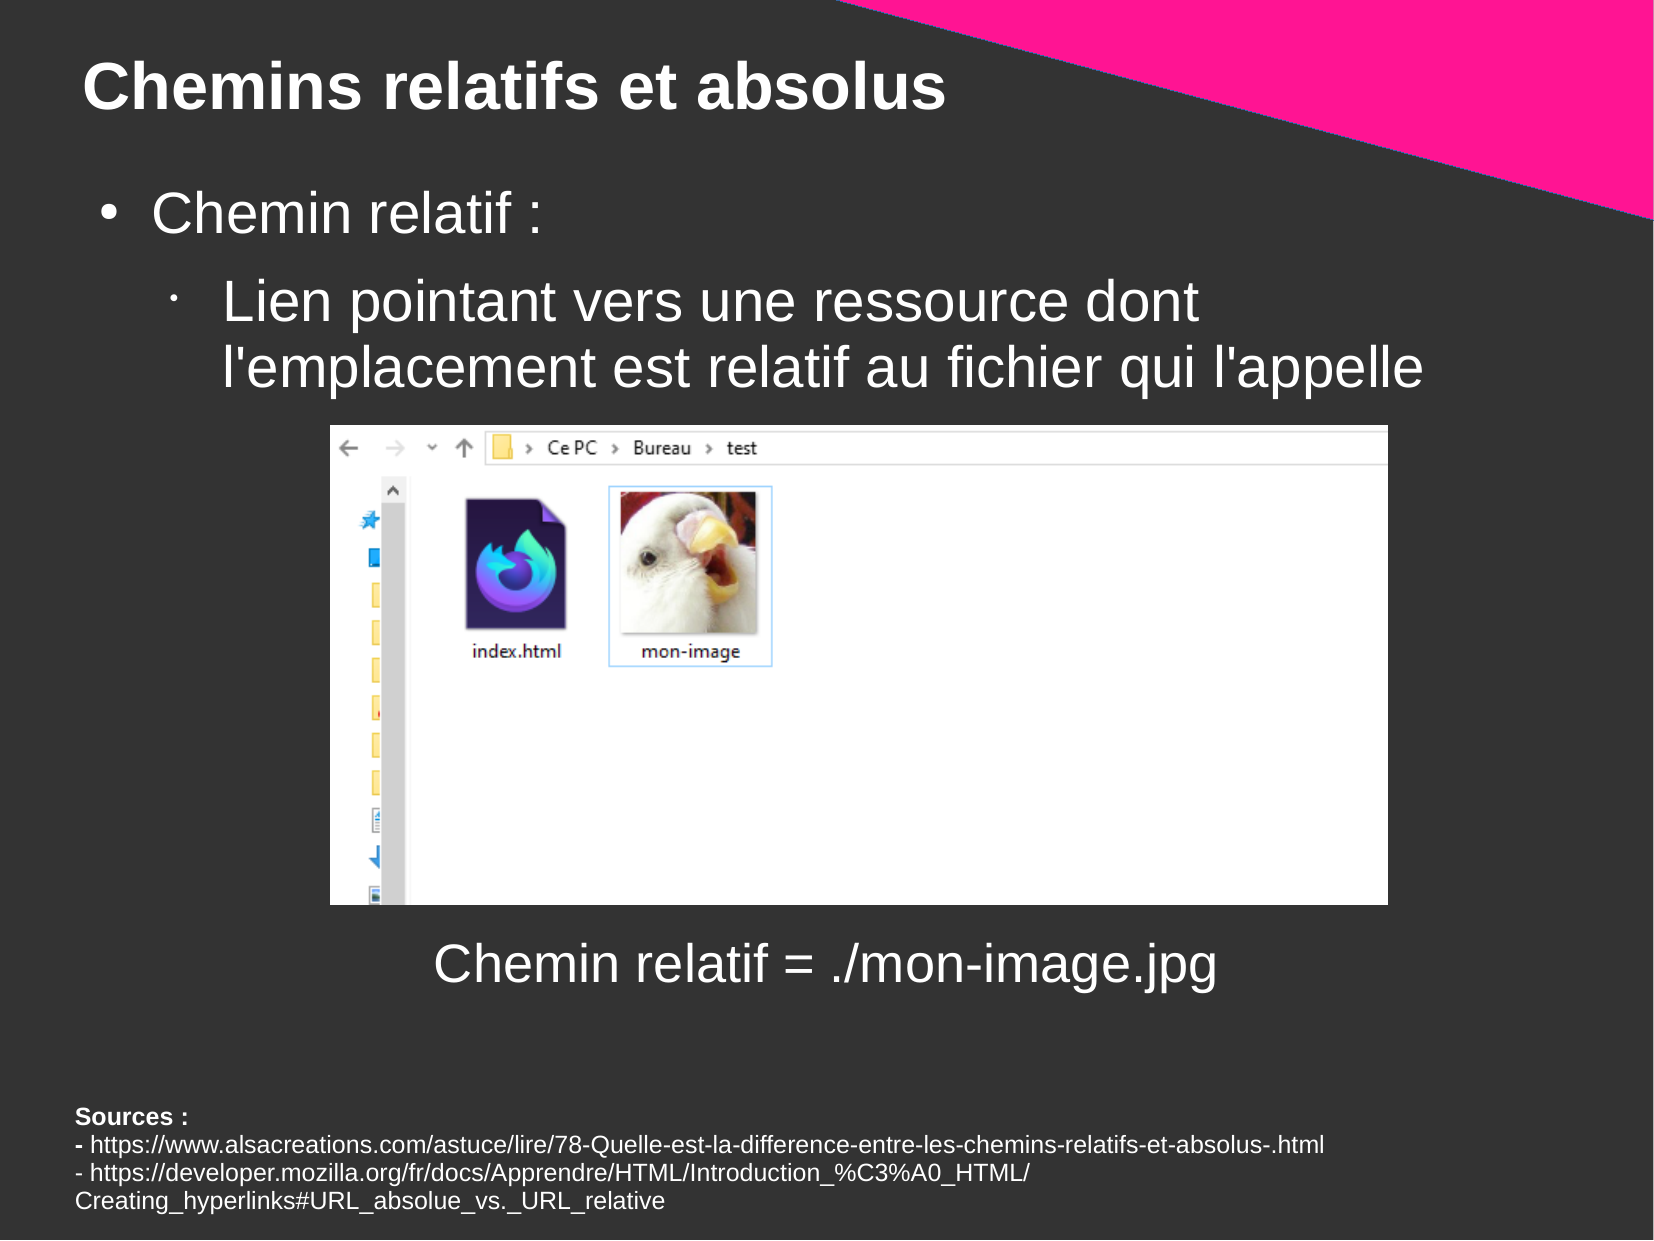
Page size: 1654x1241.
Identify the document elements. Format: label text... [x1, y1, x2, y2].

text_box [836, 0, 1654, 221]
title Chemin relatif = ./mon-image.jpg [358, 933, 1296, 1016]
picture [330, 425, 1388, 905]
text_box Sources : - https://www.alsacreations.com/astuce/lire/78-Quelle-est-la-difference-entre-les-chemins-relatifs-et-absolus-.html - https://developer.mozilla.org/fr/docs/Apprendre/HTML/Introduction_%C3%A0_HTML/Creating_hyperlinks#URL_absolue_vs._URL_relative [60, 1095, 1546, 1241]
list Chemin relatif : Lien pointant vers une ressource dont l'emplacement est relatif au fichier qui l'appelle [80, 180, 1546, 402]
title Chemins relatifs et absolus [82, 49, 1571, 162]
